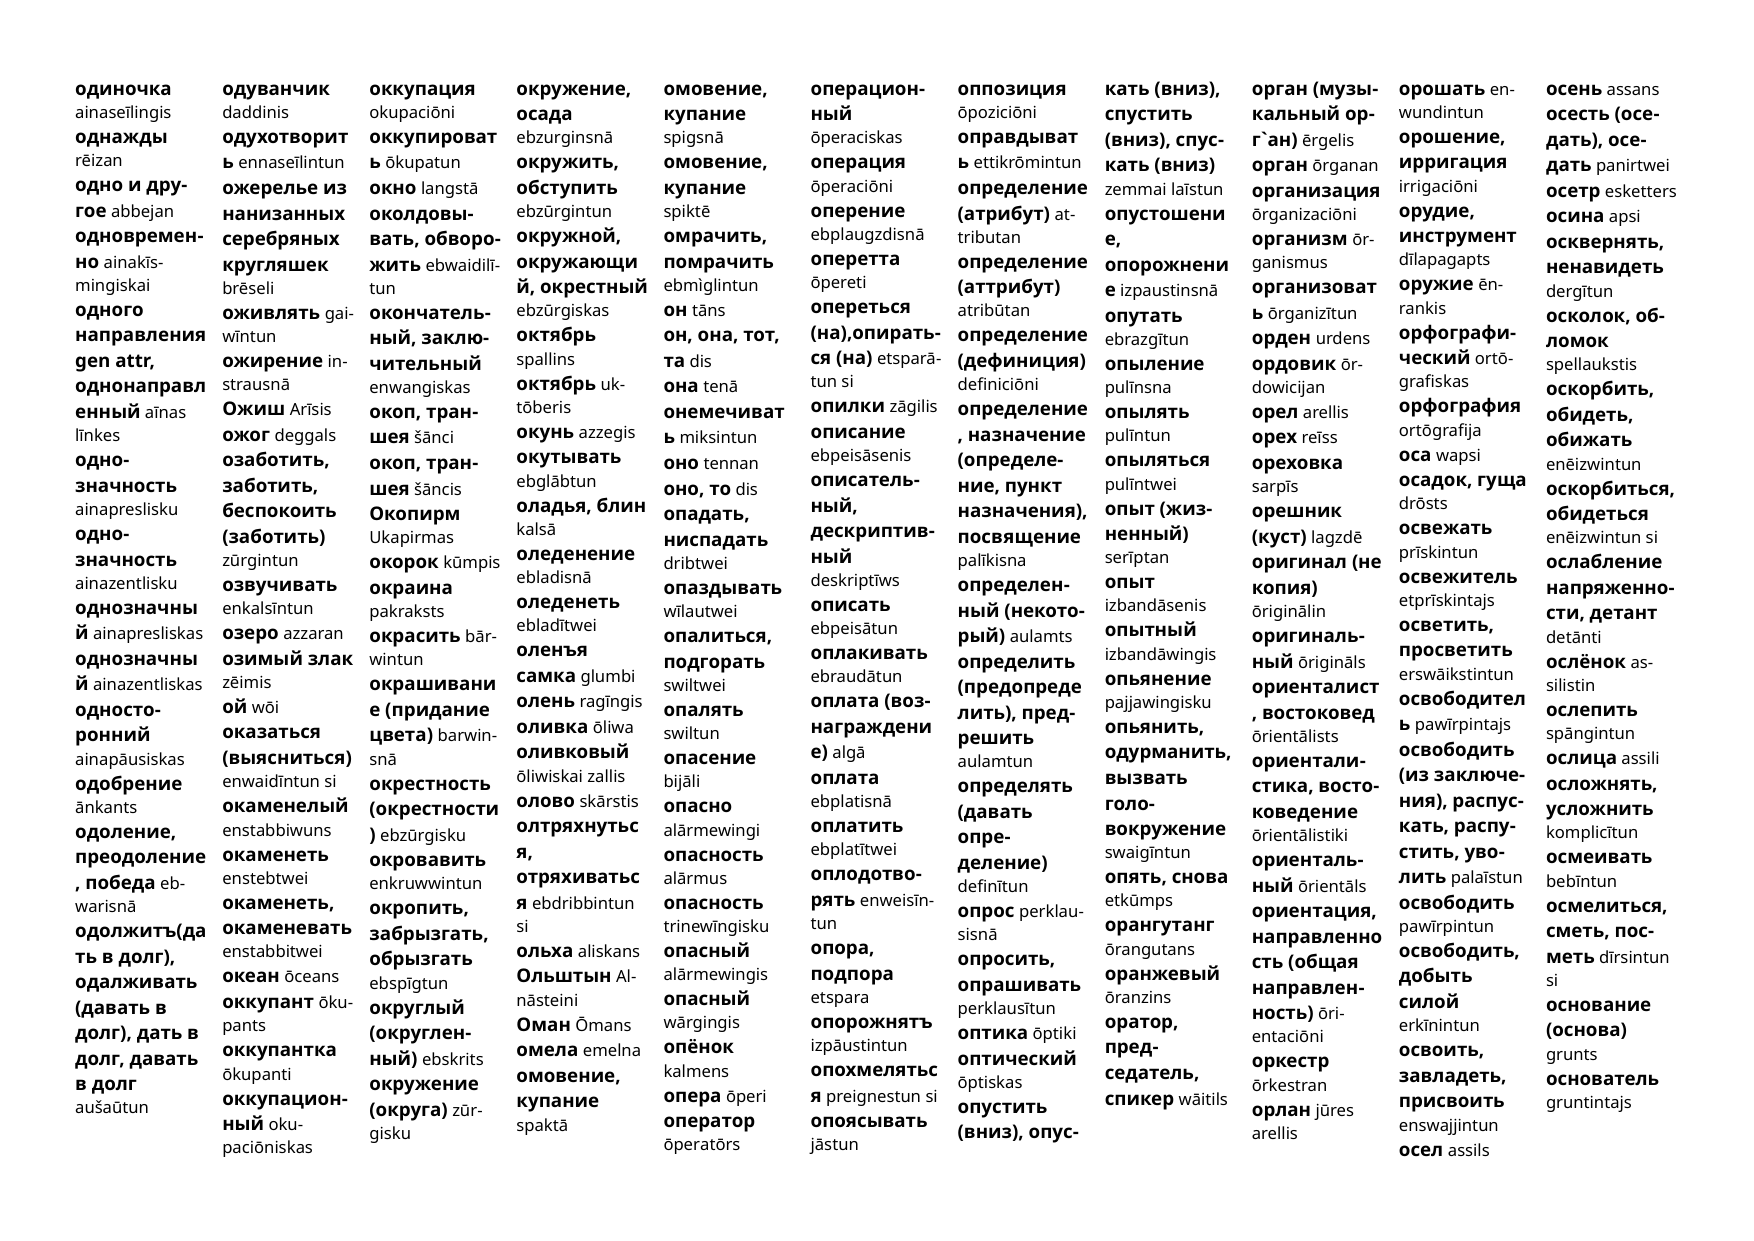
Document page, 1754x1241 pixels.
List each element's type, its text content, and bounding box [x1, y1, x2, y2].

text окрестность (окрестности) ebzūrgisku [369, 770, 501, 846]
text олтряхнуться, отряхиваться ebdribbintun si [516, 812, 648, 937]
text ослепить spāngintun [1546, 696, 1678, 744]
text окровавить enkruwwintun [369, 846, 501, 895]
text опять, снова etkūmps [1104, 863, 1237, 912]
text оригиналь­ный ōrigināls [1252, 622, 1384, 673]
text оладья, блин kalsā [516, 492, 648, 540]
text омовение, ку­пание spiktē [663, 149, 795, 222]
text онемечивать miksintun [663, 398, 795, 449]
text освободить, добыть силой erkīnintun [1399, 937, 1531, 1037]
text опасность trinewīngisku [663, 889, 795, 937]
text оратор, пред­седатель, спикер wāitils [1104, 1008, 1237, 1110]
text однозначный ainapresliskas [75, 594, 207, 645]
text определение (дефиниция) definiciōni [957, 322, 1089, 396]
text опера ōperi [663, 1082, 795, 1107]
text олово skārstis [516, 787, 648, 812]
text описать ebpeisātun [810, 591, 942, 639]
text опалиться, подгорать swiltwei [663, 622, 795, 696]
text освоить, завладеть, присвоить enswajjintun [1399, 1037, 1531, 1136]
text одно и дру­гое abbejan [75, 171, 207, 222]
text ориенталь­ный ōrientāls [1252, 846, 1384, 897]
text оказаться (выясниться) enwaidīntun si [222, 719, 354, 793]
text определен­ный (некото­рый) aulamts [957, 571, 1089, 648]
text операция ōperaciōni [810, 149, 942, 197]
text одоление, преодоление, победа eb­warisnā [75, 818, 207, 917]
text одухотворить ennaseīlintun [222, 123, 354, 174]
text оса wapsi [1399, 441, 1531, 466]
text основание (основа) grunts [1546, 991, 1678, 1065]
text опыляться pulīntwei [1104, 447, 1237, 495]
text опыление pulīnsna [1104, 350, 1237, 398]
text оно tennan [663, 449, 795, 475]
text оригинал (не копия) ōriginālin [1252, 549, 1384, 622]
text оккупант ōku­pants [222, 988, 354, 1037]
text Ожиш Arīsis [222, 396, 354, 421]
text оккупировать ōkupatun [369, 123, 501, 174]
text одного направления gen attr, однонаправленн­ый aīnas līnkes [75, 296, 207, 447]
text округлый (округлен­ный) ebskrits [369, 994, 501, 1071]
text односто­ронний ainapāusiskas [75, 696, 207, 770]
text опора, подпо­ра etspara [810, 934, 942, 1008]
text описатель­ный, дескриптив­ный deskriptīws [810, 466, 942, 591]
text опасность alārmus [663, 841, 795, 889]
text опустошение, опорожнение izpaustinsnā [1104, 200, 1237, 302]
text окно langstā [369, 174, 501, 200]
text ожерелье из нанизанных серебряных кругляшек brēseli [222, 174, 354, 299]
text оптика ōptiki [957, 1019, 1089, 1045]
text орфографи­ческий ortō­grafiskas [1399, 319, 1531, 393]
text орган (музы­кальный ор­г`ан) ērgelis [1252, 75, 1384, 152]
text омела emelna [516, 1037, 648, 1062]
text ориентали­стика, восто­коведение ōri­entālistiki [1252, 747, 1384, 846]
text окаменеть, окаменевать enstabbitwei [222, 889, 354, 963]
text определение (атрибут) at­tributan [957, 174, 1089, 248]
text орлан jūres arellis [1252, 1096, 1384, 1144]
text опылять pulīn­tun [1104, 398, 1237, 447]
text олень ragīngis [516, 688, 648, 713]
text орошать en­wundintun [1399, 75, 1531, 123]
text опохмеляться preignestun si [810, 1056, 942, 1107]
text омовение, ку­пание spaktā [516, 1062, 648, 1136]
text окружение, осада ebzurgin­snā [516, 75, 648, 149]
text опытный izbandāwingis [1104, 617, 1237, 665]
text окружной, окружающий, окрестный ebzūrgiskas [516, 222, 648, 322]
text одновремен­но ainakīs­mingiskai [75, 222, 207, 296]
text оплодотво­рять enweisīn­tun [810, 861, 942, 934]
text оккупацион­ный oku­paciōniskas [222, 1085, 354, 1158]
text организм ōr­ganismus [1252, 225, 1384, 273]
text орошение, ирригация irri­gaciōni [1399, 123, 1531, 197]
text опасно alārmewingi [663, 793, 795, 841]
text кать (вниз), спустить (вниз), спус­кать (вниз) zemmai laīstun [1104, 75, 1237, 200]
text оплакивать ebraudātun [810, 639, 942, 688]
text освежитель etprīskintajs [1399, 563, 1531, 611]
text оптический ōptiskas [957, 1045, 1089, 1093]
text орден urdens [1252, 324, 1384, 350]
text оккупация okupaciōni [369, 75, 501, 123]
text оплата ebplatisnā [810, 764, 942, 812]
text окунь azzegis [516, 418, 648, 444]
text окружение (округа) zūr­gisku [369, 1071, 501, 1144]
text ослёнок as­silistin [1546, 648, 1678, 696]
text оскорбиться, обидеться enēizwintun si [1546, 475, 1678, 549]
text осмеивать be­bīntun [1546, 844, 1678, 892]
text он tāns [663, 296, 795, 322]
text опустить (вниз), опус­ [957, 1093, 1089, 1144]
text окраина pakraksts [369, 574, 501, 622]
text освежать prīskintun [1399, 515, 1531, 563]
text одуванчик daddinis [222, 75, 354, 123]
text осветить, просветить er­swāikstintun [1399, 611, 1531, 685]
text опереться (на),опирать­ся (на) etsparā­tun si [810, 293, 942, 393]
text окончатель­ный, заклю-чительный en­wangiskas [369, 299, 501, 398]
text освободить (из заключе­ния), распус­кать, распу­стить, уво­лить palaīstun [1399, 736, 1531, 889]
text определение (аттрибут) atribūtan [957, 248, 1089, 322]
text операцион­ный ōperaciskas [810, 75, 942, 149]
text опрос perklau­sisnā [957, 897, 1089, 946]
text орангутанг ōrangutans [1104, 912, 1237, 960]
text оплата (воз­награждение) algā [810, 688, 942, 764]
text оккупантка ōkupanti [222, 1037, 354, 1085]
text однажды rēizan [75, 123, 207, 171]
text орфография ortōgrafija [1399, 393, 1531, 441]
text ольха aliskans [516, 937, 648, 963]
text одобрение ānkants [75, 770, 207, 818]
text околдовы­вать, обворо­жить ebwaidilī­tun [369, 200, 501, 299]
text окутывать ebglābtun [516, 444, 648, 492]
text окаменелый enstabbiwuns [222, 793, 354, 841]
text окропить, за­брызгать, обрызгать eb­spīgtun [369, 895, 501, 994]
text осетр esketters [1546, 177, 1678, 203]
text осколок, об­ломок spellauk­stis [1546, 302, 1678, 376]
text окрасить bār­wintun [369, 622, 501, 671]
text опасение bijāli [663, 744, 795, 793]
text ориенталист, востоковед ōrientālists [1252, 673, 1384, 747]
text опасный wārgingis [663, 986, 795, 1034]
text окоп, тран­шея šāncis [369, 449, 501, 500]
text он, она, тот, та dis [663, 322, 795, 373]
text организовать ōrganizītun [1252, 273, 1384, 324]
text осесть (осе­дать), осе­дать panirtwei [1546, 101, 1678, 177]
text оскорбить, обидеть, оби­жать enēizwin­tun [1546, 376, 1678, 475]
text опыт izbandāse­nis [1104, 568, 1237, 617]
text озеро azzaran [222, 619, 354, 645]
text осень assans [1546, 75, 1678, 101]
text орел arellis [1252, 398, 1384, 424]
text озаботить, за­ботить, бес­покоить (за­ботить) zūrgin­tun [222, 447, 354, 571]
text окорок kūmpis [369, 549, 501, 574]
text оператор ōper­atōrs [663, 1107, 795, 1156]
text оленъя самка glumbi [516, 637, 648, 688]
text оледенение ebladisnā [516, 540, 648, 588]
text оправдывать ettikrōmintun [957, 123, 1089, 174]
text Ольштын Al­nāsteini [516, 963, 648, 1011]
text ослабление напряженно­сти, детант de­tānti [1546, 549, 1678, 648]
text освободитель pawīrpintajs [1399, 685, 1531, 736]
text окоп, тран­шея šānci [369, 398, 501, 449]
text опросить, опрашивать perklausītun [957, 946, 1089, 1019]
text она tenā [663, 373, 795, 398]
text одно­значность ainazentlisku [75, 520, 207, 594]
text осел assils [1399, 1136, 1531, 1161]
text одиночка ainaseīlingis [75, 75, 207, 123]
text опыт (жиз­ненный) serīp­tan [1104, 495, 1237, 568]
text описание ebpeisāsenis [810, 418, 942, 466]
text океан ōceans [222, 963, 354, 988]
text окружить, об­ступить ebzūrgintun [516, 149, 648, 222]
text оживлять gai­wīntun [222, 299, 354, 347]
text осина apsi [1546, 203, 1678, 228]
text октябрь uk­tōberis [516, 370, 648, 418]
text определять (давать опре­деление) definītun [957, 773, 1089, 897]
text опьянить, одурманить, вызвать голо­вокружение swaigīntun [1104, 713, 1237, 863]
text омрачить, помрачить ebmìglintun [663, 222, 795, 296]
text опёнок kalmens [663, 1034, 795, 1082]
text оно, то dis [663, 475, 795, 500]
text опутать ebrazgītun [1104, 302, 1237, 350]
text осадок, гуща drōsts [1399, 466, 1531, 515]
text опорожнятъ izpāustintun [810, 1008, 942, 1056]
text оплатить ebplatītwei [810, 812, 942, 861]
text оппозиция ōpoziciōni [957, 75, 1089, 123]
text опадать, нис­падать dribtwei [663, 500, 795, 574]
text ожог deggals [222, 421, 354, 447]
text ой wōi [222, 693, 354, 719]
text ослица assili [1546, 744, 1678, 770]
text определить (предопределить), пред­решить aulam­tun [957, 648, 1089, 773]
text опалять swiltun [663, 696, 795, 744]
text октябрь spallins [516, 322, 648, 370]
text оружие ēn­rankis [1399, 271, 1531, 319]
text Окопирм Ukapirmas [369, 500, 501, 549]
text оливковый ōli­wiskai zallis [516, 739, 648, 787]
text освободить pawīrpintun [1399, 889, 1531, 937]
text осквернять, ненавидеть dergītun [1546, 228, 1678, 302]
text опасный alārmewingis [663, 937, 795, 986]
text опаздывать wīlautwei [663, 574, 795, 622]
text ордовик ōr­dowicijan [1252, 350, 1384, 398]
text опьянение paj­jawingisku [1104, 665, 1237, 713]
text опилки zāgilis [810, 393, 942, 418]
text ореховка sarpīs [1252, 449, 1384, 498]
text орех reīss [1252, 424, 1384, 449]
text одолжитъ(дать в долг), одалживать (давать в долг), дать в долг, давать в долг aušaūtun [75, 917, 207, 1119]
text Оман Ōmans [516, 1011, 648, 1037]
text окрашивание (придание цвета) barwin­snā [369, 671, 501, 770]
text озимый злак zēimis [222, 645, 354, 693]
text оперетта ōpereti [810, 245, 942, 293]
text организация ōrganizaciōni [1252, 177, 1384, 225]
text однозначный ainazentliskas [75, 645, 207, 696]
text одно­значность ainapreslisku [75, 447, 207, 520]
text ориентация, направленность (общая направлен­ность) ōri­entaciōni [1252, 897, 1384, 1048]
text окаменеть en­stebtwei [222, 841, 354, 889]
text осмелиться, сметь, пос­меть dīrsintun si [1546, 892, 1678, 991]
text основатель gruntintajs [1546, 1065, 1678, 1113]
text ожирение in­strausnā [222, 347, 354, 396]
text осложнять, усложнить komplicītun [1546, 770, 1678, 844]
text оледенеть ebladītwei [516, 588, 648, 637]
text оперение ebplaugzdisnā [810, 197, 942, 245]
text орган ōrganan [1252, 152, 1384, 177]
text озвучивать enkalsīntun [222, 571, 354, 619]
text определение, назначение (определе-ние, пункт на­значения), посвящение palīkisna [957, 396, 1089, 571]
text опоясывать jāstun [810, 1107, 942, 1156]
text оливка ōliwa [516, 713, 648, 739]
text омовение, ку­пание spigsnā [663, 75, 795, 149]
text оранжевый ōranzins [1104, 960, 1237, 1008]
text орешник (куст) lagzdē [1252, 498, 1384, 549]
text оркестр ōrkestran [1252, 1048, 1384, 1096]
text орудие, инструмент dīlapagapts [1399, 197, 1531, 271]
